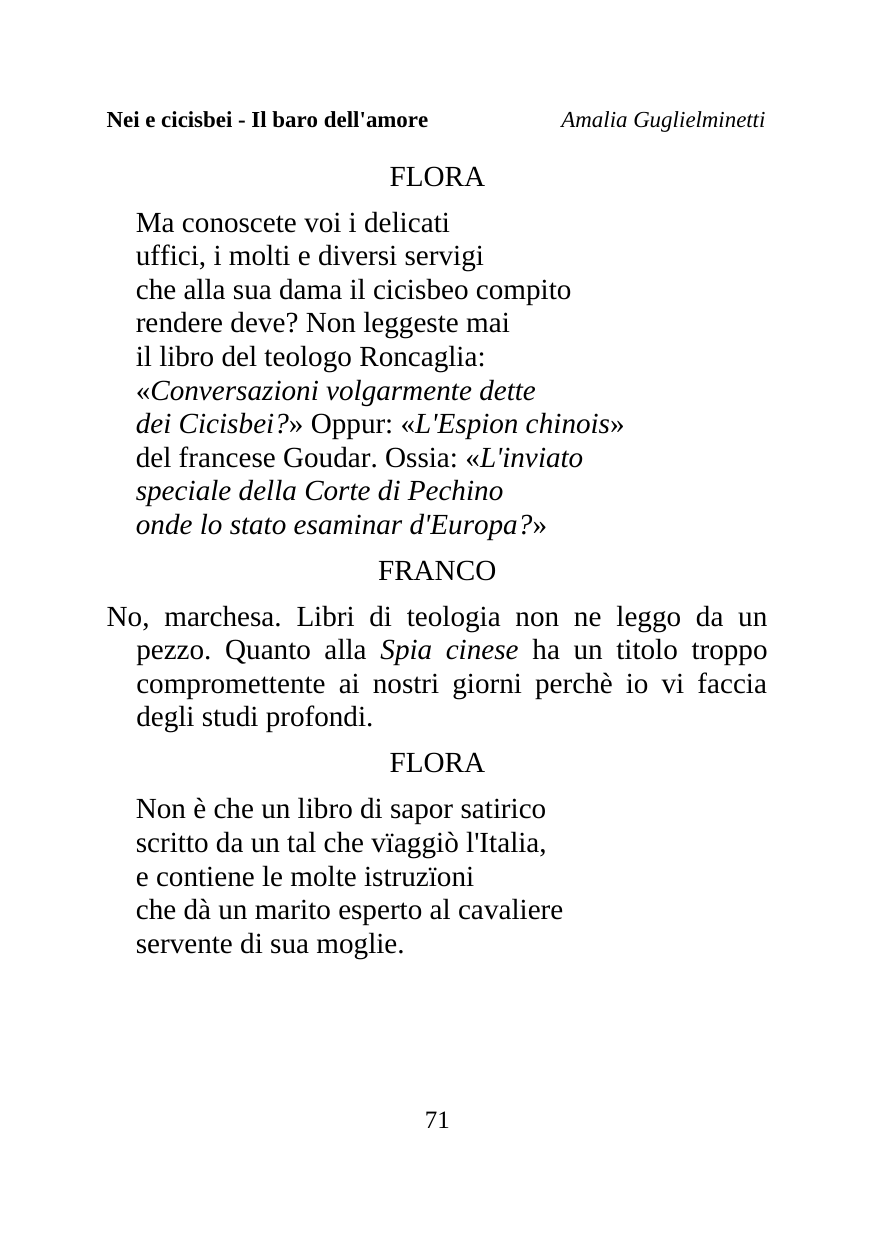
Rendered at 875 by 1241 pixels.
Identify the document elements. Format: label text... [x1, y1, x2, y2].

text FLORA [106, 159, 768, 192]
text Ma conoscete voi i delicati uffici, i molti e diversi servigi che alla sua dama il cicisbeo compito rendere deve? Non leggeste mai il libro del teologo Roncaglia: «Conversazioni volgarmente dette dei Cicisbei?» Oppur: «L'Espion chinois» del francese Goudar. Ossia: «L'inviato speciale della Corte di Pechino onde lo stato esaminar d'Europa?» [136, 205, 768, 540]
text FRANCO [106, 553, 768, 586]
text Non è che un libro di sapor satirico scritto da un tal che vïaggiò l'Italia, e contiene le molte istruzïoni che dà un marito esperto al cavaliere servente di sua moglie. [136, 792, 768, 959]
text No, marchesa. Libri di teologia non ne leggo da un pezzo. Quanto alla Spia cinese ha un titolo troppo compromettente ai nostri giorni perchè io vi faccia degli studi profondi. [106, 599, 768, 733]
text FLORA [106, 746, 768, 779]
